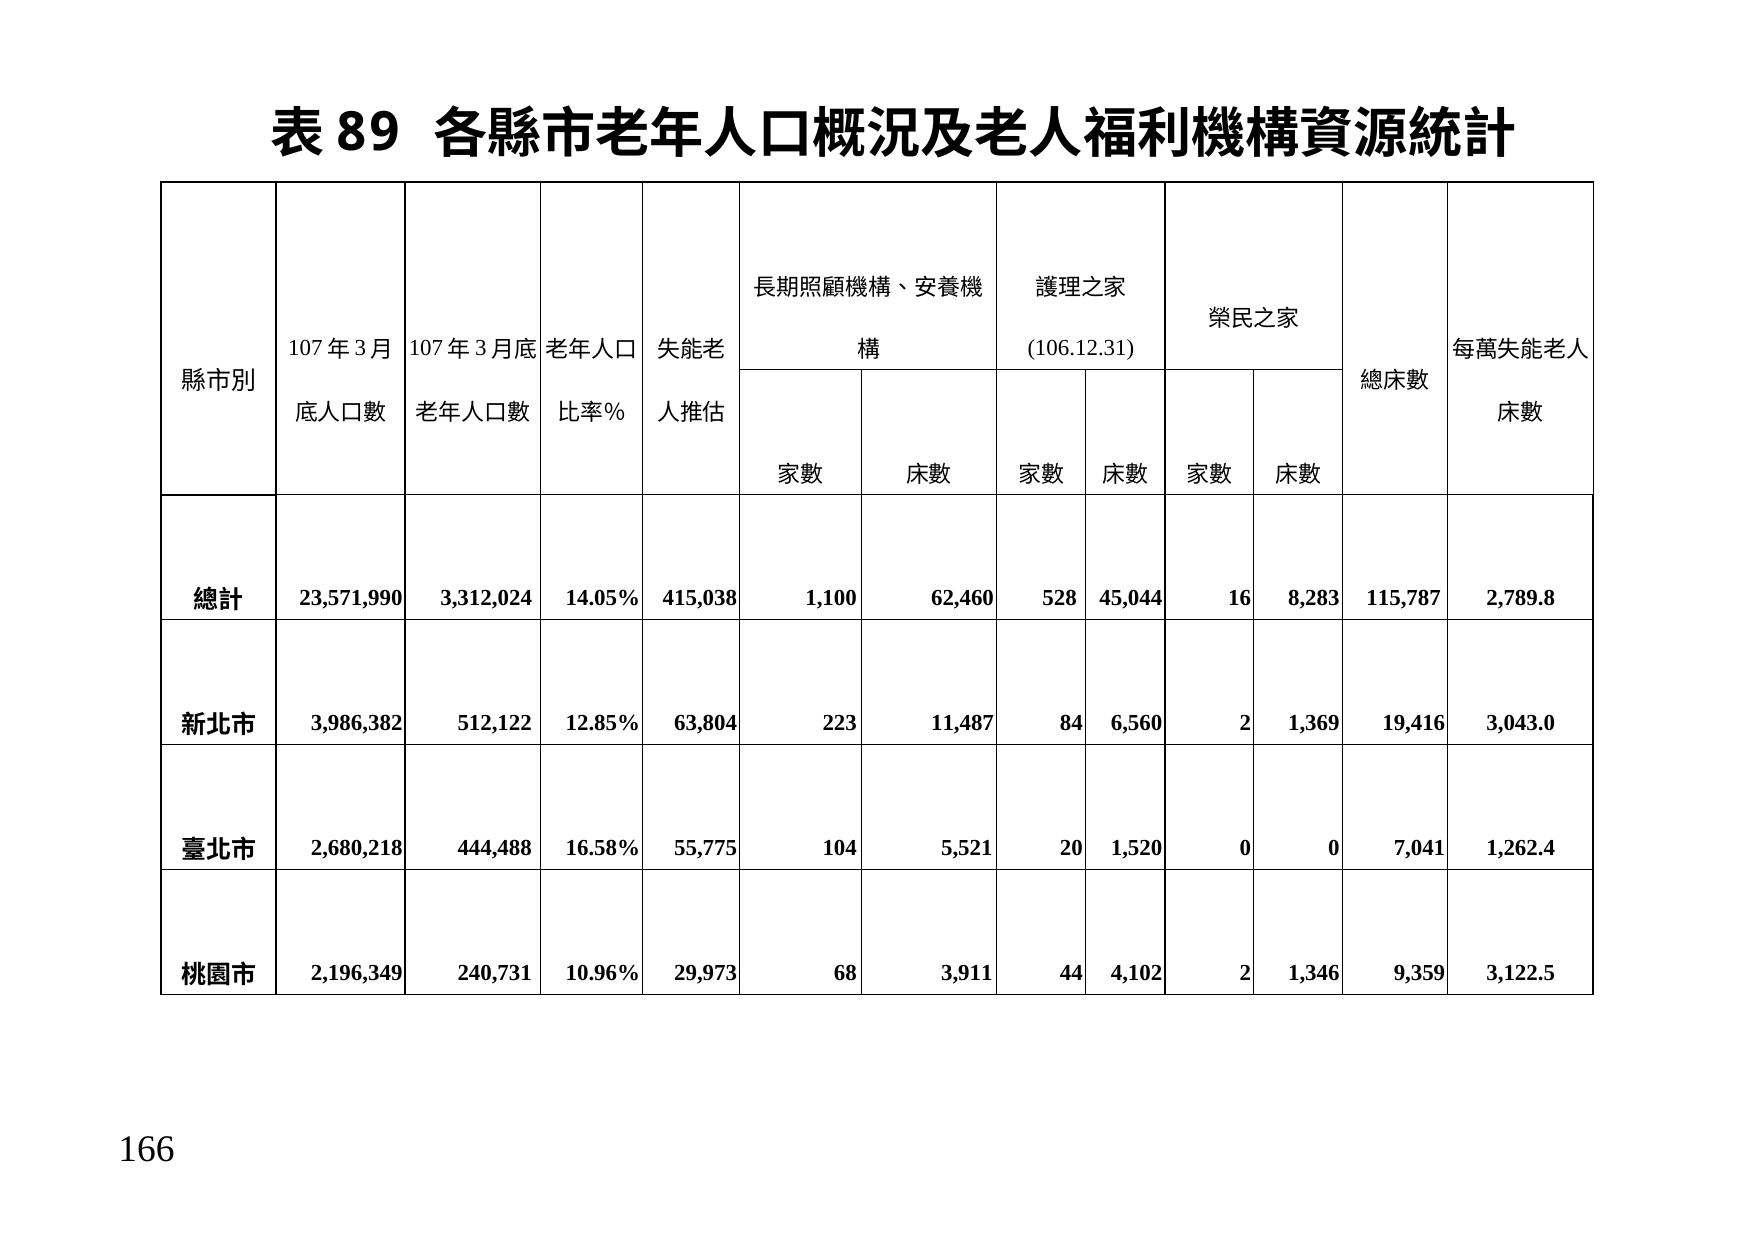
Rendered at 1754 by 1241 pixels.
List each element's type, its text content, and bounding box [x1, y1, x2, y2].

table_cell 2 [1166, 870, 1253, 993]
table_cell 12.85% [541, 620, 642, 743]
table_cell 5,521 [862, 745, 996, 868]
table_header 總床數 [1343, 183, 1447, 493]
table_cell 7,041 [1343, 745, 1447, 868]
table_cell 家數 [1166, 370, 1253, 493]
table_header 每萬失能老人床數 [1448, 183, 1593, 493]
table_cell 115,787 [1343, 495, 1447, 618]
table_header 107年3月底老年人口數 [406, 183, 540, 493]
table_cell 44 [997, 870, 1085, 993]
table_cell 0 [1254, 745, 1342, 868]
table_cell 0 [1166, 745, 1253, 868]
table_cell 62,460 [862, 495, 996, 618]
table_cell 1,520 [1086, 745, 1164, 868]
table_cell 總計 [162, 496, 275, 618]
table_cell 512,122 [406, 620, 540, 743]
table_header 縣市別 [162, 183, 275, 493]
table_cell 新北市 [162, 620, 275, 743]
table_cell 床數 [1086, 370, 1164, 493]
table_cell 223 [740, 620, 861, 743]
table_cell 16.58% [541, 745, 642, 868]
table_cell 415,038 [643, 495, 739, 618]
table_cell 家數 [740, 370, 861, 493]
table_header 107年3月底人口數 [277, 183, 404, 493]
table_cell 3,043.0 [1448, 620, 1592, 743]
table_cell 19,416 [1343, 620, 1447, 743]
table_cell 23,571,990 [277, 495, 404, 618]
subtitle 表89 各縣市老年人口概況及老人福利機構資源統計 [118, 56, 1636, 181]
table_cell 14.05% [541, 495, 642, 618]
table_header 護理之家 (106.12.31) [997, 183, 1164, 368]
table_cell 11,487 [862, 620, 996, 743]
table_cell 6,560 [1086, 620, 1164, 743]
table_cell 1,262.4 [1448, 745, 1592, 868]
table_cell 2 [1166, 620, 1253, 743]
table_cell 20 [997, 745, 1085, 868]
table_cell 1,100 [740, 495, 861, 618]
table_cell 2,196,349 [277, 870, 404, 993]
table_cell 3,986,382 [277, 620, 404, 743]
table_header 長期照顧機構、安養機構 [740, 183, 996, 368]
table_header 榮民之家 [1166, 183, 1342, 368]
table_cell 9,359 [1343, 870, 1447, 993]
table_cell 240,731 [406, 870, 540, 993]
table_cell 63,804 [643, 620, 739, 743]
table_cell 3,312,024 [406, 495, 540, 618]
table_cell 2,680,218 [277, 745, 404, 868]
table_cell 444,488 [406, 745, 540, 868]
table_cell 68 [740, 870, 861, 993]
table_cell 1,346 [1254, 870, 1342, 993]
table_cell 104 [740, 745, 861, 868]
table_cell 528 [997, 495, 1085, 618]
table_cell 84 [997, 620, 1085, 743]
table_cell 1,369 [1254, 620, 1342, 743]
table_cell 29,973 [643, 870, 739, 993]
table_header 失能老人推估 [643, 183, 739, 493]
table_cell 床數 [1254, 370, 1342, 493]
table_cell 8,283 [1254, 495, 1342, 618]
table_cell 10.96% [541, 870, 642, 993]
table_cell 45,044 [1086, 495, 1164, 618]
table_cell 臺北市 [162, 745, 275, 868]
table_header 老年人口比率％ [541, 183, 642, 493]
table_cell 3,911 [862, 870, 996, 993]
table_cell 2,789.8 [1448, 495, 1592, 618]
table_cell 床數 [862, 370, 996, 493]
table_cell 16 [1166, 495, 1253, 618]
table_cell 4,102 [1086, 870, 1164, 993]
table_cell 3,122.5 [1448, 870, 1592, 993]
table_cell 桃園市 [162, 870, 275, 993]
table_cell 55,775 [643, 745, 739, 868]
table_cell 家數 [997, 370, 1085, 493]
